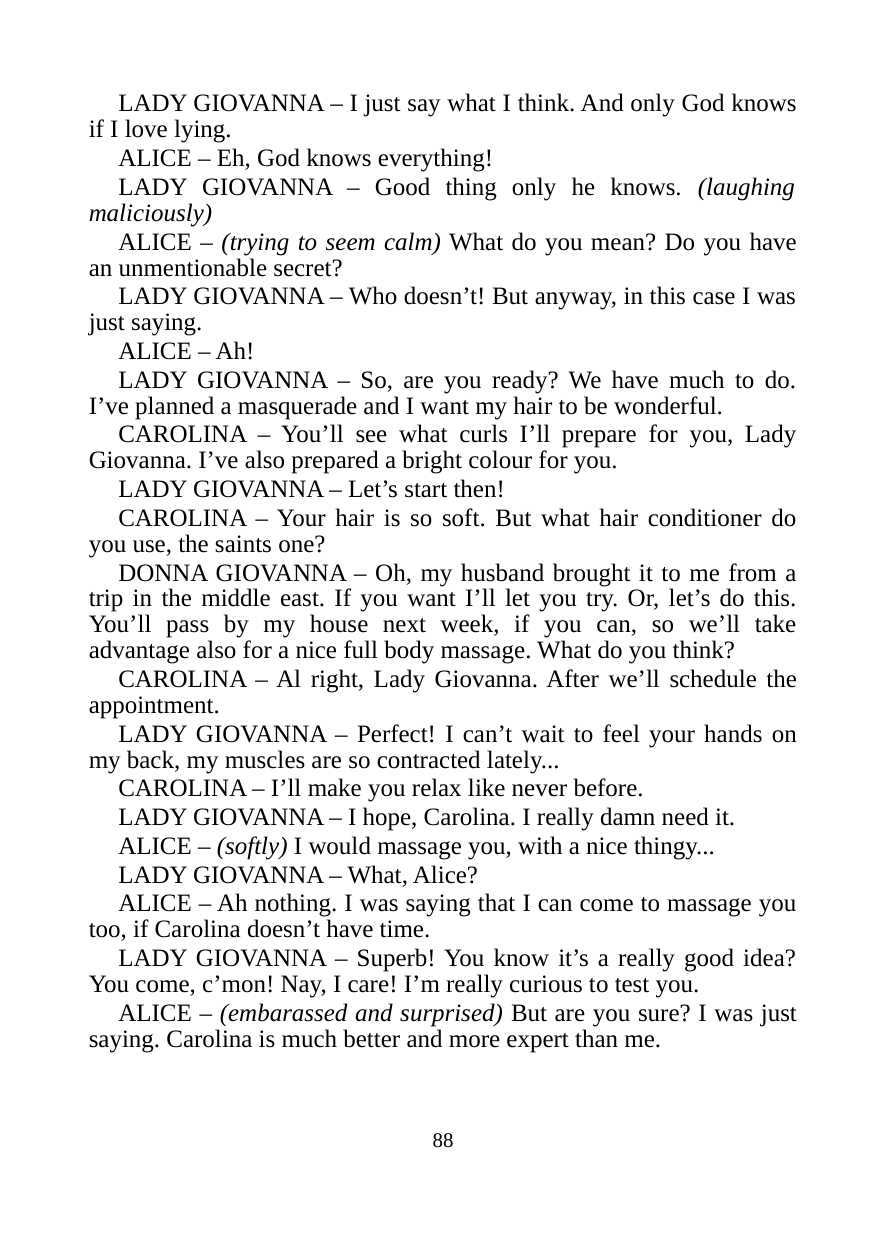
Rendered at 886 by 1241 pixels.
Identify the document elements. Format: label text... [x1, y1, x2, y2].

text LADY GIOVANNA – I hope, Carolina. I really damn need it. [88, 802, 797, 831]
text LADY GIOVANNA – What, Alice? [88, 860, 797, 888]
text LADY GIOVANNA – So, are you ready? We have much to do. I’ve planned a masquerade and I want my hair to be wonderful. [88, 365, 797, 419]
text LADY GIOVANNA – Who doesn’t! But anyway, in this case I was just saying. [88, 281, 797, 336]
text ALICE – Eh, God knows everything! [88, 143, 797, 172]
text ALICE – (trying to seem calm) What do you mean? Do you have an unmentionable secret? [88, 227, 797, 281]
text LADY GIOVANNA – Perfect! I can’t wait to feel your hands on my back, my muscles are so contracted lately... [88, 719, 797, 773]
text LADY GIOVANNA – Good thing only he knows. (laughing maliciously) [88, 172, 797, 227]
text ALICE – Ah! [88, 336, 797, 365]
text CAROLINA – I’ll make you relax like never before. [88, 773, 797, 802]
text ALICE – (softly) I would massage you, with a nice thingy... [88, 831, 797, 860]
text LADY GIOVANNA – Superb! You know it’s a really good idea? You come, c’mon! Nay, I care! I’m really curious to test you. [88, 943, 797, 998]
text CAROLINA – Al right, Lady Giovanna. After we’ll schedule the appointment. [88, 664, 797, 719]
text LADY GIOVANNA – I just say what I think. And only God knows if I love lying. [88, 88, 797, 143]
text ALICE – Ah nothing. I was saying that I can come to massage you too, if Carolina doesn’t have time. [88, 888, 797, 943]
text LADY GIOVANNA – Let’s start then! [88, 474, 797, 503]
text ALICE – (embarassed and surprised) But are you sure? I was just saying. Carolina is much better and more expert than me. [88, 998, 797, 1053]
text DONNA GIOVANNA – Oh, my husband brought it to me from a trip in the middle east. If you want I’ll let you try. Or, let’s do this. You’ll pass by my house next week, if you can, so we’ll take advantage also for a nice full body massage. What do you think? [88, 558, 797, 664]
text CAROLINA – Your hair is so soft. But what hair conditioner do you use, the saints one? [88, 503, 797, 558]
text CAROLINA – You’ll see what curls I’ll prepare for you, Lady Giovanna. I’ve also prepared a bright colour for you. [88, 419, 797, 474]
